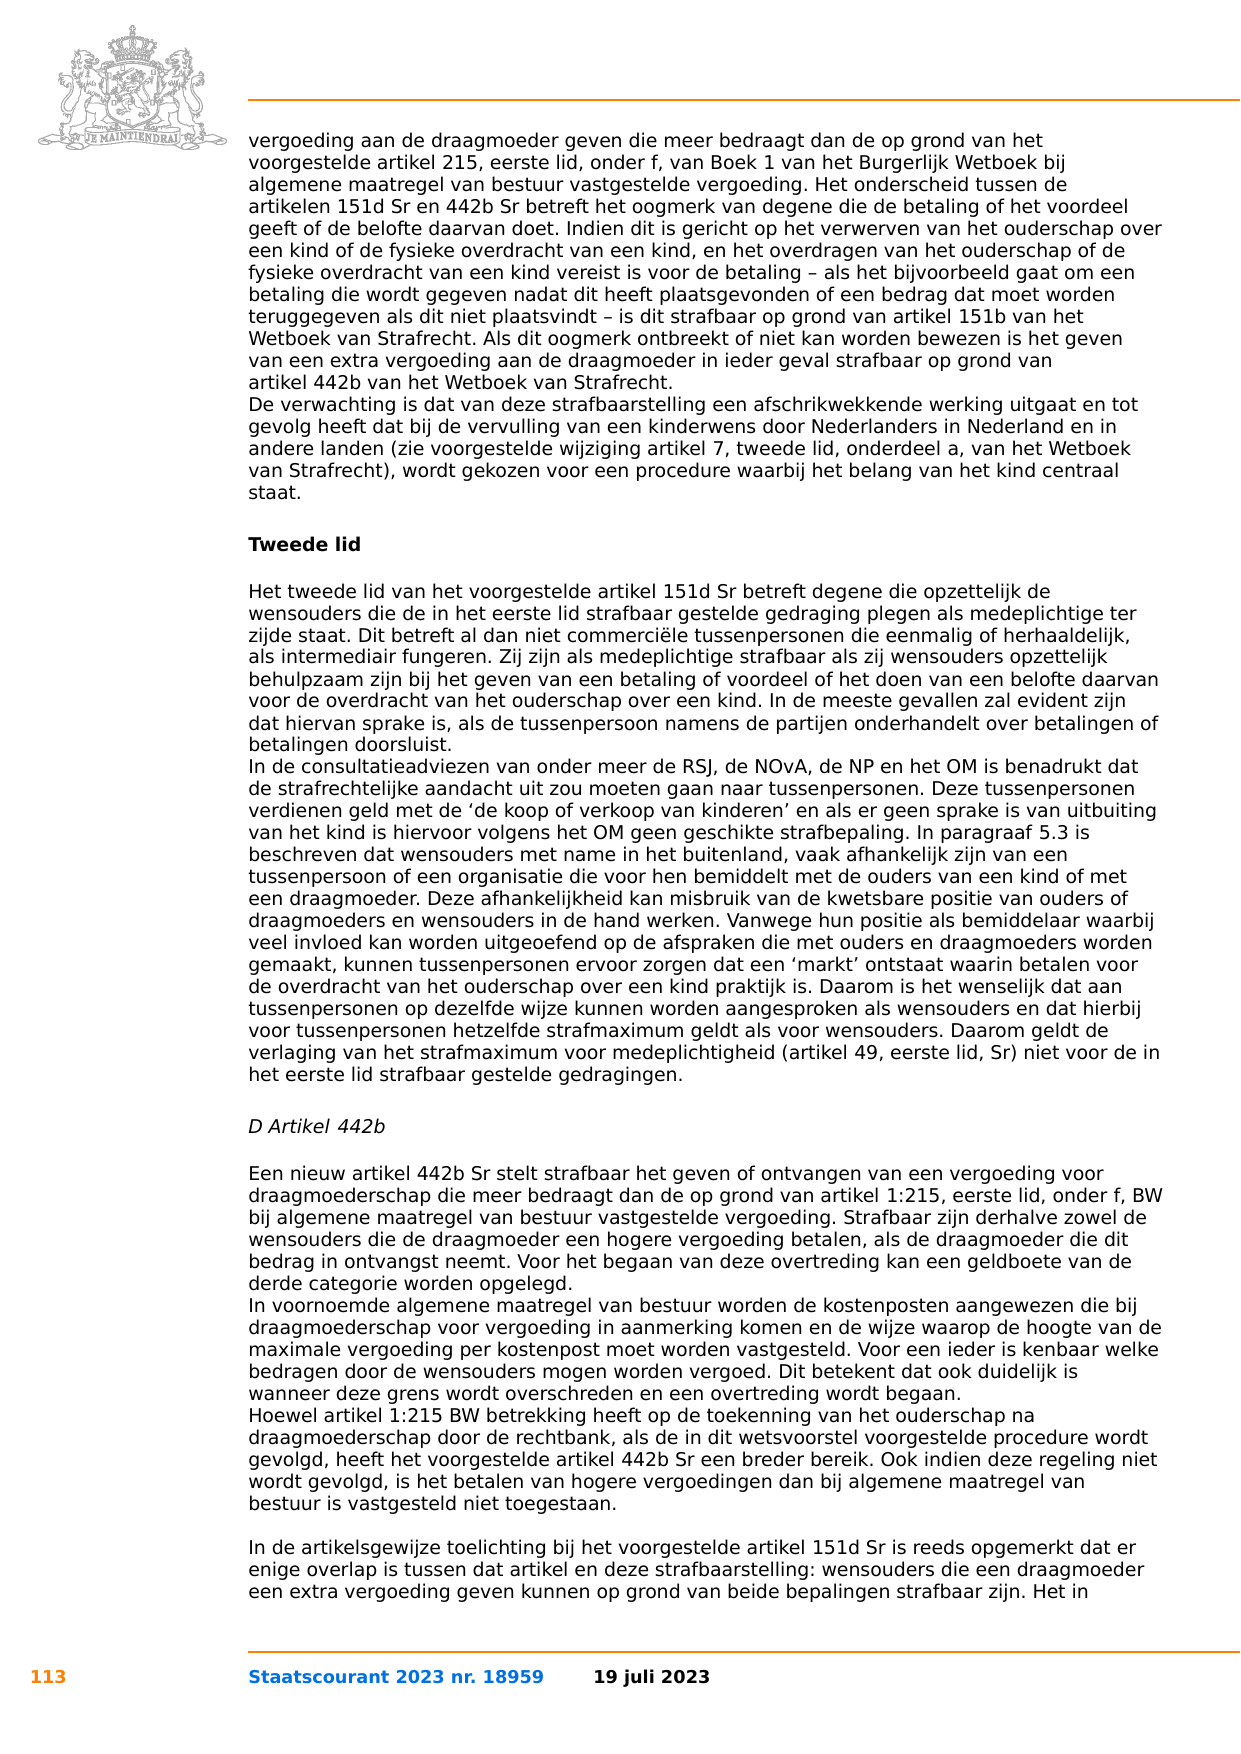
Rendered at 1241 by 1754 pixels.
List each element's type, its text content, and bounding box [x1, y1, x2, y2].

text Een nieuw artikel 442b Sr stelt strafbaar het geven of ontvangen van een vergoeding voor draagmoederschap die meer bedraagt dan de op grond van artikel 1:215, eerste lid, onder f, BW bij algemene maatregel van bestuur vastgestelde vergoeding. Strafbaar zijn derhalve zowel de wensouders die de draagmoeder een hogere vergoeding betalen, als de draagmoeder die dit bedrag in ontvangst neemt. Voor het begaan van deze overtreding kan een geldboete van de derde categorie worden opgelegd. [248, 1163, 1163, 1295]
text vergoeding aan de draagmoeder geven die meer bedraagt dan de op grond van het voorgestelde artikel 215, eerste lid, onder f, van Boek 1 van het Burgerlijk Wetboek bij algemene maatregel van bestuur vastgestelde vergoeding. Het onderscheid tussen de artikelen 151d Sr en 442b Sr betreft het oogmerk van degene die de betaling of het voordeel geeft of de belofte daarvan doet. Indien dit is gericht op het verwerven van het ouderschap over een kind of de fysieke overdracht van een kind, en het overdragen van het ouderschap of de fysieke overdracht van een kind vereist is voor de betaling – als het bijvoorbeeld gaat om een betaling die wordt gegeven nadat dit heeft plaatsgevonden of een bedrag dat moet worden teruggegeven als dit niet plaatsvindt – is dit strafbaar op grond van artikel 151b van het Wetboek van Strafrecht. Als dit oogmerk ontbreekt of niet kan worden bewezen is het geven van een extra vergoeding aan de draagmoeder in ieder geval strafbaar op grond van artikel 442b van het Wetboek van Strafrecht. [248, 130, 1163, 394]
text In voornoemde algemene maatregel van bestuur worden de kostenposten aangewezen die bij draagmoederschap voor vergoeding in aanmerking komen en de wijze waarop de hoogte van de maximale vergoeding per kostenpost moet worden vastgesteld. Voor een ieder is kenbaar welke bedragen door de wensouders mogen worden vergoed. Dit betekent dat ook duidelijk is wanneer deze grens wordt overschreden en een overtreding wordt begaan. [248, 1295, 1163, 1405]
subtitle Tweede lid [248, 533, 1163, 556]
picture [38, 25, 227, 150]
text De verwachting is dat van deze strafbaarstelling een afschrikwekkende werking uitgaat en tot gevolg heeft dat bij de vervulling van een kinderwens door Nederlanders in Nederland en in andere landen (zie voorgestelde wijziging artikel 7, tweede lid, onderdeel a, van het Wetboek van Strafrecht), wordt gekozen voor een procedure waarbij het belang van het kind centraal staat. [248, 394, 1163, 503]
subtitle D Artikel 442b [248, 1116, 1163, 1138]
text In de consultatieadviezen van onder meer de RSJ, de NOvA, de NP en het OM is benadrukt dat de strafrechtelijke aandacht uit zou moeten gaan naar tussenpersonen. Deze tussenpersonen verdienen geld met de ‘de koop of verkoop van kinderen’ en als er geen sprake is van uitbuiting van het kind is hiervoor volgens het OM geen geschikte strafbepaling. In paragraaf 5.3 is beschreven dat wensouders met name in het buitenland, vaak afhankelijk zijn van een tussenpersoon of een organisatie die voor hen bemiddelt met de ouders van een kind of met een draagmoeder. Deze afhankelijkheid kan misbruik van de kwetsbare positie van ouders of draagmoeders en wensouders in de hand werken. Vanwege hun positie als bemiddelaar waarbij veel invloed kan worden uitgeoefend op de afspraken die met ouders en draagmoeders worden gemaakt, kunnen tussenpersonen ervoor zorgen dat een ‘markt’ ontstaat waarin betalen voor de overdracht van het ouderschap over een kind praktijk is. Daarom is het wenselijk dat aan tussenpersonen op dezelfde wijze kunnen worden aangesproken als wensouders en dat hierbij voor tussenpersonen hetzelfde strafmaximum geldt als voor wensouders. Daarom geldt de verlaging van het strafmaximum voor medeplichtigheid (artikel 49, eerste lid, Sr) niet voor de in het eerste lid strafbaar gestelde gedragingen. [248, 756, 1163, 1086]
text In de artikelsgewijze toelichting bij het voorgestelde artikel 151d Sr is reeds opgemerkt dat er enige overlap is tussen dat artikel en deze strafbaarstelling: wensouders die een draagmoeder een extra vergoeding geven kunnen op grond van beide bepalingen strafbaar zijn. Het in [248, 1537, 1163, 1602]
text Hoewel artikel 1:215 BW betrekking heeft op de toekenning van het ouderschap na draagmoederschap door de rechtbank, als de in dit wetsvoorstel voorgestelde procedure wordt gevolgd, heeft het voorgestelde artikel 442b Sr een breder bereik. Ook indien deze regeling niet wordt gevolgd, is het betalen van hogere vergoedingen dan bij algemene maatregel van bestuur is vastgesteld niet toegestaan. [248, 1405, 1163, 1515]
text Het tweede lid van het voorgestelde artikel 151d Sr betreft degene die opzettelijk de wensouders die de in het eerste lid strafbaar gestelde gedraging plegen als medeplichtige ter zijde staat. Dit betreft al dan niet commerciële tussenpersonen die eenmalig of herhaaldelijk, als intermediair fungeren. Zij zijn als medeplichtige strafbaar als zij wensouders opzettelijk behulpzaam zijn bij het geven van een betaling of voordeel of het doen van een belofte daarvan voor de overdracht van het ouderschap over een kind. In de meeste gevallen zal evident zijn dat hiervan sprake is, als de tussenpersoon namens de partijen onderhandelt over betalingen of betalingen doorsluist. [248, 581, 1163, 756]
